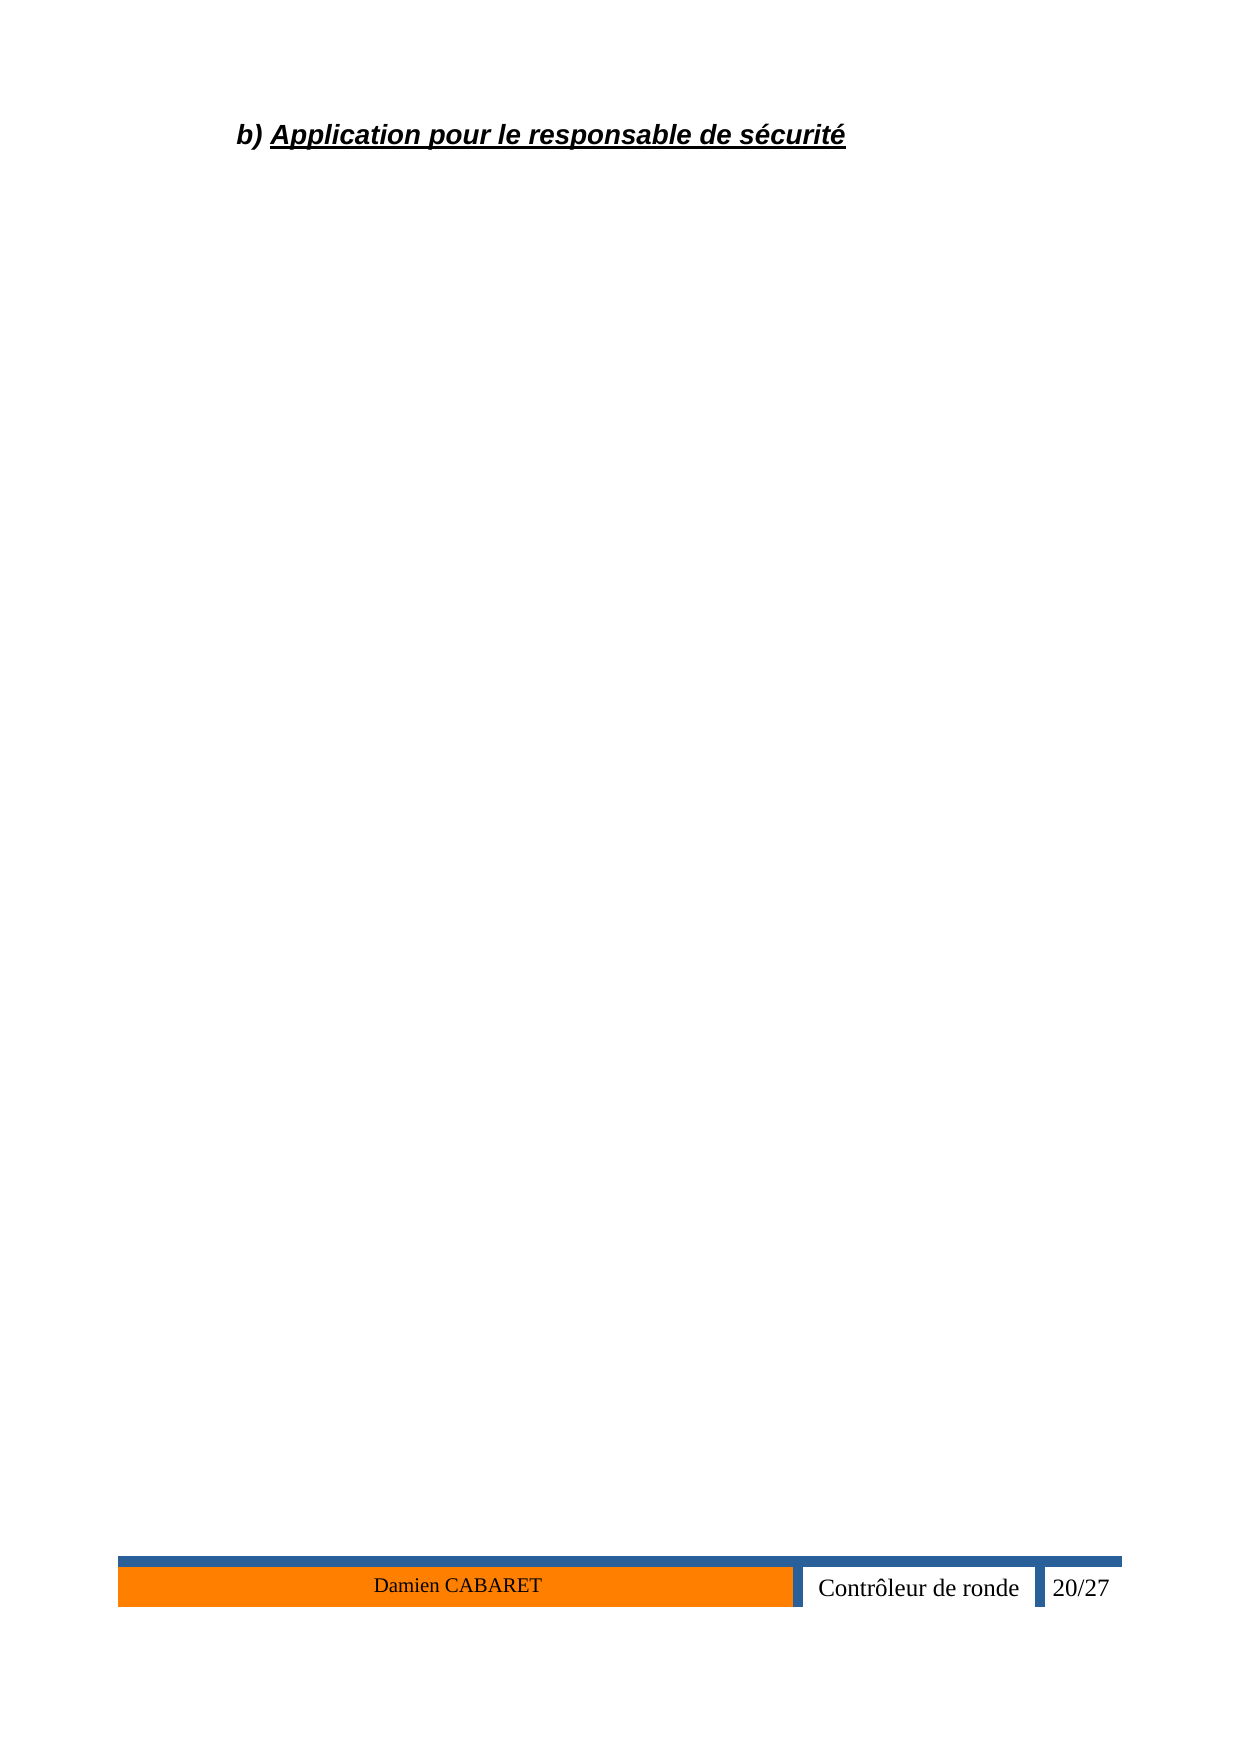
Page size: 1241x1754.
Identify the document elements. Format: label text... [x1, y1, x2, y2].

subtitle Application pour le responsable de sécurité [118, 118, 1122, 150]
